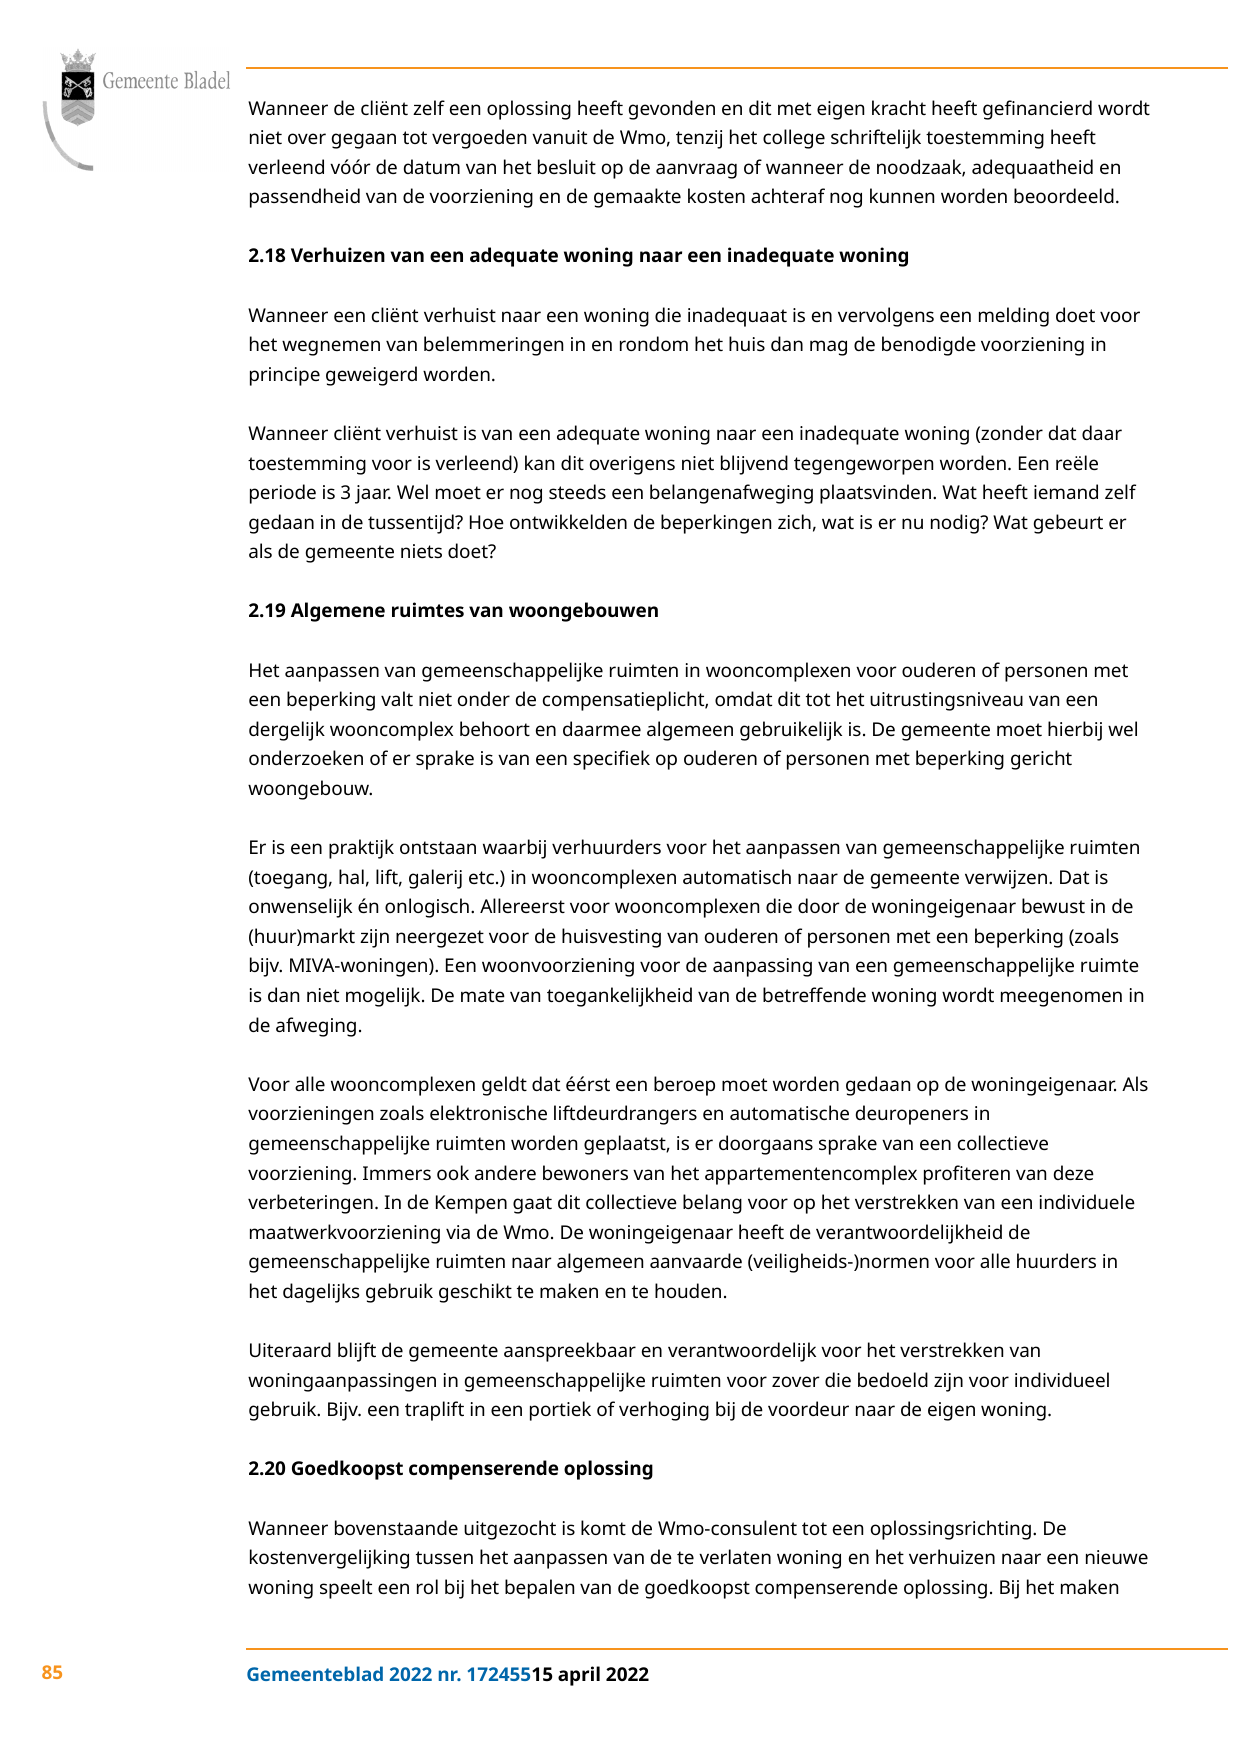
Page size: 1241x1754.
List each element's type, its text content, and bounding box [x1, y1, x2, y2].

text 2.18 Verhuizen van een adequate woning naar een inadequate woning [248, 243, 1152, 268]
text Uiteraard blijft de gemeente aanspreekbaar en verantwoordelijk voor het verstrekken van woningaanpassingen in gemeenschappelijke ruimten voor zover die bedoeld zijn voor individueel gebruik. Bijv. een traplift in een portiek of verhoging bij de voordeur naar de eigen woning. [248, 1337, 1152, 1422]
text Er is een praktijk ontstaan waarbij verhuurders voor het aanpassen van gemeenschappelijke ruimten (toegang, hal, lift, galerij etc.) in wooncomplexen automatisch naar de gemeente verwijzen. Dat is onwenselijk én onlogisch. Allereerst voor wooncomplexen die door de woningeigenaar bewust in de (huur)markt zijn neergezet voor de huisvesting van ouderen of personen met een beperking (zoals bijv. MIVA-woningen). Een woonvoorziening voor de aanpassing van een gemeenschappelijke ruimte is dan niet mogelijk. De mate van toegankelijkheid van de betreffende woning wordt meegenomen in de afweging. [248, 834, 1152, 1038]
picture [41, 47, 231, 172]
text Wanneer de cliënt zelf een oplossing heeft gevonden en dit met eigen kracht heeft gefinancierd wordt niet over gegaan tot vergoeden vanuit de Wmo, tenzij het college schriftelijk toestemming heeft verleend vóór de datum van het besluit op de aanvraag of wanneer de noodzaak, adequaatheid en passendheid van de voorziening en de gemaakte kosten achteraf nog kunnen worden beoordeeld. [248, 95, 1152, 209]
text 2.20 Goedkoopst compenserende oplossing [248, 1456, 1152, 1481]
text 2.19 Algemene ruimtes van woongebouwen [248, 598, 1152, 623]
text Wanneer een cliënt verhuist naar een woning die inadequaat is en vervolgens een melding doet voor het wegnemen van belemmeringen in en rondom het huis dan mag de benodigde voorziening in principe geweigerd worden. [248, 302, 1152, 387]
text Het aanpassen van gemeenschappelijke ruimten in wooncomplexen voor ouderen of personen met een beperking valt niet onder de compensatieplicht, omdat dit tot het uitrustingsniveau van een dergelijk wooncomplex behoort en daarmee algemeen gebruikelijk is. De gemeente moet hierbij wel onderzoeken of er sprake is van een specifiek op ouderen of personen met beperking gericht woongebouw. [248, 657, 1152, 801]
text Wanneer cliënt verhuist is van een adequate woning naar een inadequate woning (zonder dat daar toestemming voor is verleend) kan dit overigens niet blijvend tegengeworpen worden. Een reële periode is 3 jaar. Wel moet er nog steeds een belangenafweging plaatsvinden. Wat heeft iemand zelf gedaan in de tussentijd? Hoe ontwikkelden de beperkingen zich, wat is er nu nodig? Wat gebeurt er als de gemeente niets doet? [248, 420, 1152, 564]
text Voor alle wooncomplexen geldt dat éérst een beroep moet worden gedaan op de woningeigenaar. Als voorzieningen zoals elektronische liftdeurdrangers en automatische deuropeners in gemeenschappelijke ruimten worden geplaatst, is er doorgaans sprake van een collectieve voorziening. Immers ook andere bewoners van het appartementencomplex profiteren van deze verbeteringen. In de Kempen gaat dit collectieve belang voor op het verstrekken van een individuele maatwerkvoorziening via de Wmo. De woningeigenaar heeft de verantwoordelijkheid de gemeenschappelijke ruimten naar algemeen aanvaarde (veiligheids-)normen voor alle huurders in het dagelijks gebruik geschikt te maken en te houden. [248, 1071, 1152, 1304]
text Wanneer bovenstaande uitgezocht is komt de Wmo-consulent tot een oplossingsrichting. De kostenvergelijking tussen het aanpassen van de te verlaten woning en het verhuizen naar een nieuwe woning speelt een rol bij het bepalen van de goedkoopst compenserende oplossing. Bij het maken [248, 1515, 1152, 1600]
